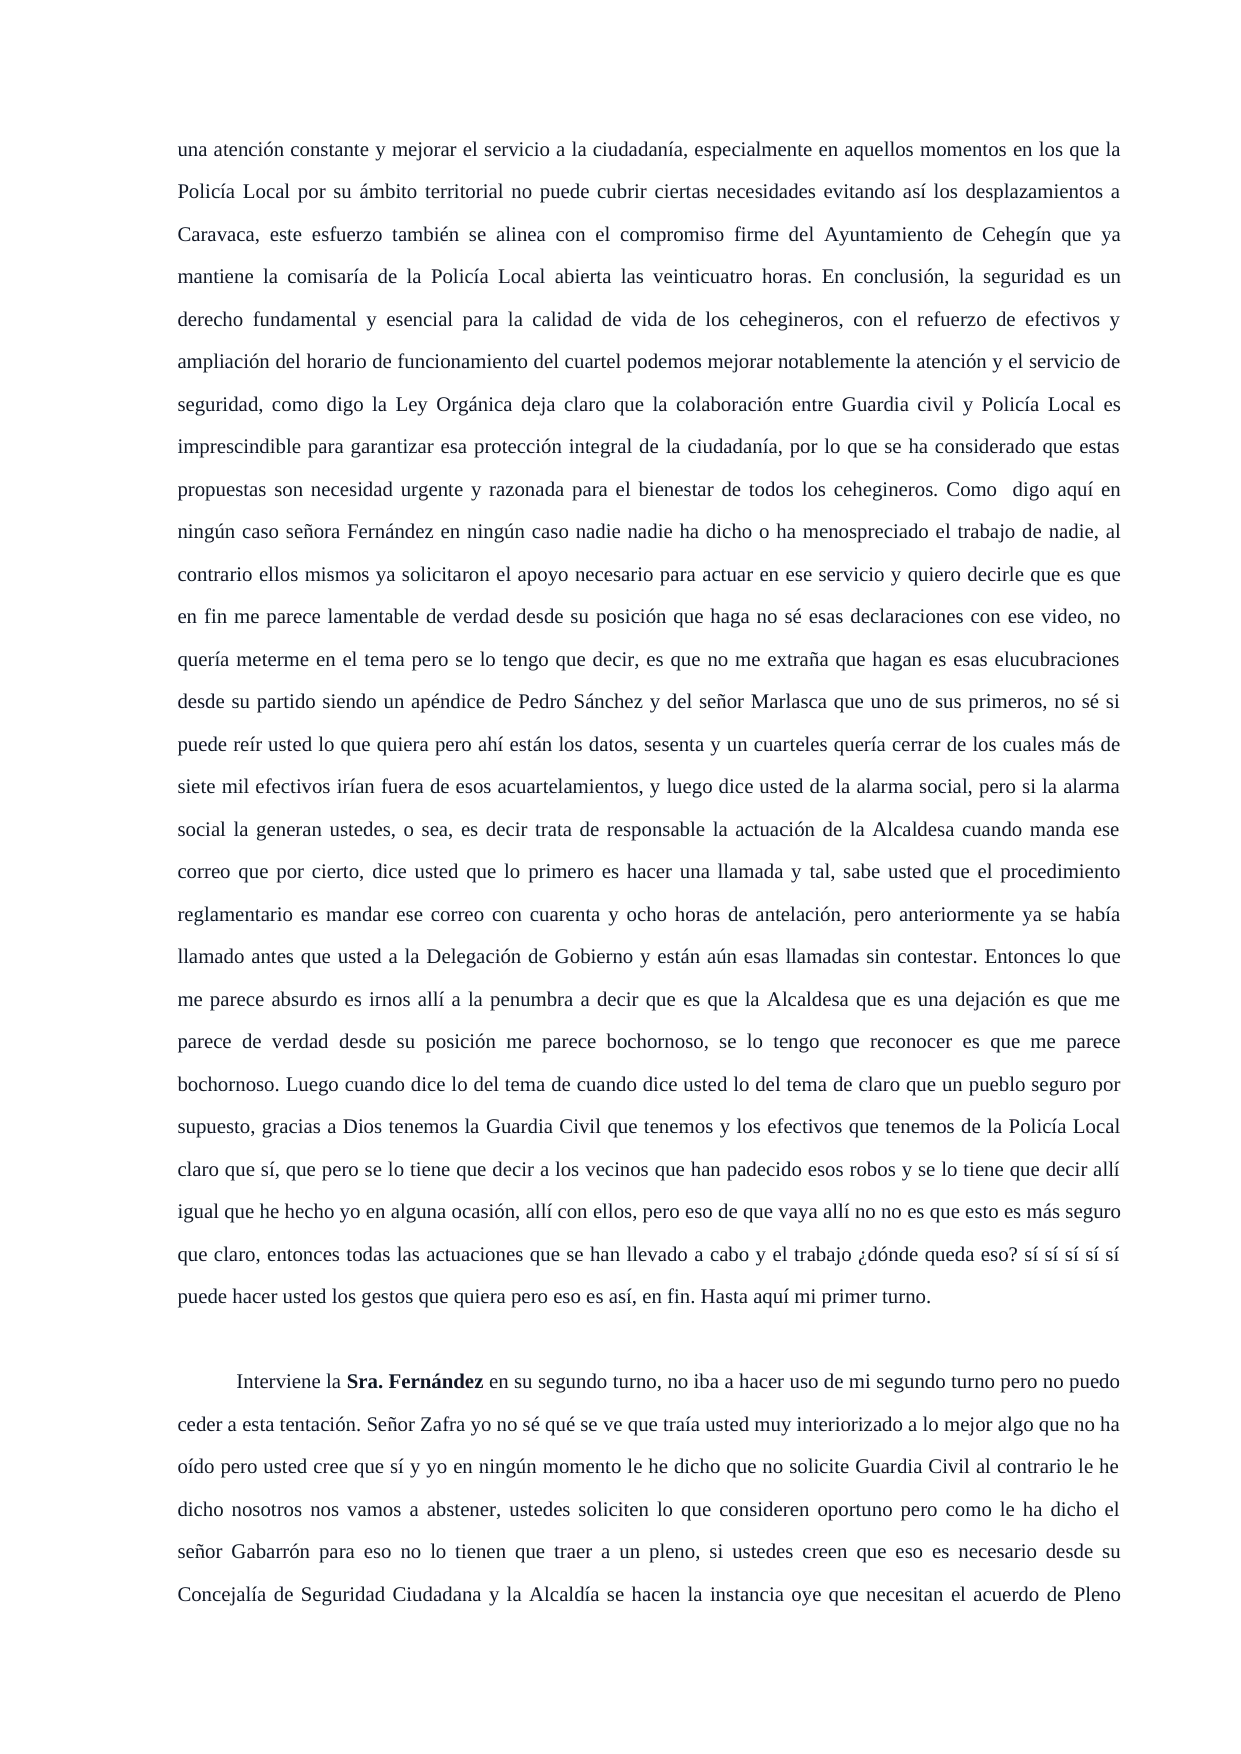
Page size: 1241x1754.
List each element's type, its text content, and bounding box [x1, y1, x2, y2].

text una atención constante y mejorar el servicio a la ciudadanía, especialmente en aquellos momentos en los que la Policía Local por su ámbito territorial no puede cubrir ciertas necesidades evitando así los desplazamientos a Caravaca, este esfuerzo también se alinea con el compromiso firme del Ayuntamiento de Cehegín que ya mantiene la comisaría de la Policía Local abierta las veinticuatro horas. En conclusión, la seguridad es un derecho fundamental y esencial para la calidad de vida de los cehegineros, con el refuerzo de efectivos y ampliación del horario de funcionamiento del cuartel podemos mejorar notablemente la atención y el servicio de seguridad, como digo la Ley Orgánica deja claro que la colaboración entre Guardia civil y Policía Local es imprescindible para garantizar esa protección integral de la ciudadanía, por lo que se ha considerado que estas propuestas son necesidad urgente y razonada para el bienestar de todos los cehegineros. Como digo aquí en ningún caso señora Fernández en ningún caso nadie nadie ha dicho o ha menospreciado el trabajo de nadie, al contrario ellos mismos ya solicitaron el apoyo necesario para actuar en ese servicio y quiero decirle que es que en fin me parece lamentable de verdad desde su posición que haga no sé esas declaraciones con ese video, no quería meterme en el tema pero se lo tengo que decir, es que no me extraña que hagan es esas elucubraciones desde su partido siendo un apéndice de Pedro Sánchez y del señor Marlasca que uno de sus primeros, no sé si puede reír usted lo que quiera pero ahí están los datos, sesenta y un cuarteles quería cerrar de los cuales más de siete mil efectivos irían fuera de esos acuartelamientos, y luego dice usted de la alarma social, pero si la alarma social la generan ustedes, o sea, es decir trata de responsable la actuación de la Alcaldesa cuando manda ese correo que por cierto, dice usted que lo primero es hacer una llamada y tal, sabe usted que el procedimiento reglamentario es mandar ese correo con cuarenta y ocho horas de antelación, pero anteriormente ya se había llamado antes que usted a la Delegación de Gobierno y están aún esas llamadas sin contestar. Entonces lo que me parece absurdo es irnos allí a la penumbra a decir que es que la Alcaldesa que es una dejación es que me parece de verdad desde su posición me parece bochornoso, se lo tengo que reconocer es que me parece bochornoso. Luego cuando dice lo del tema de cuando dice usted lo del tema de claro que un pueblo seguro por supuesto, gracias a Dios tenemos la Guardia Civil que tenemos y los efectivos que tenemos de la Policía Local claro que sí, que pero se lo tiene que decir a los vecinos que han padecido esos robos y se lo tiene que decir allí igual que he hecho yo en alguna ocasión, allí con ellos, pero eso de que vaya allí no no es que esto es más seguro que claro, entonces todas las actuaciones que se han llevado a cabo y el trabajo ¿dónde queda eso? sí sí sí sí sí puede hacer usted los gestos que quiera pero eso es así, en fin. Hasta aquí mi primer turno. [177, 118, 1122, 1308]
text Interviene la Sra. Fernández en su segundo turno, no iba a hacer uso de mi segundo turno pero no puedo ceder a esta tentación. Señor Zafra yo no sé qué se ve que traía usted muy interiorizado a lo mejor algo que no ha oído pero usted cree que sí y yo en ningún momento le he dicho que no solicite Guardia Civil al contrario le he dicho nosotros nos vamos a abstener, ustedes soliciten lo que consideren oportuno pero como le ha dicho el señor Gabarrón para eso no lo tienen que traer a un pleno, si ustedes creen que eso es necesario desde su Concejalía de Seguridad Ciudadana y la Alcaldía se hacen la instancia oye que necesitan el acuerdo de Pleno [177, 1351, 1122, 1606]
